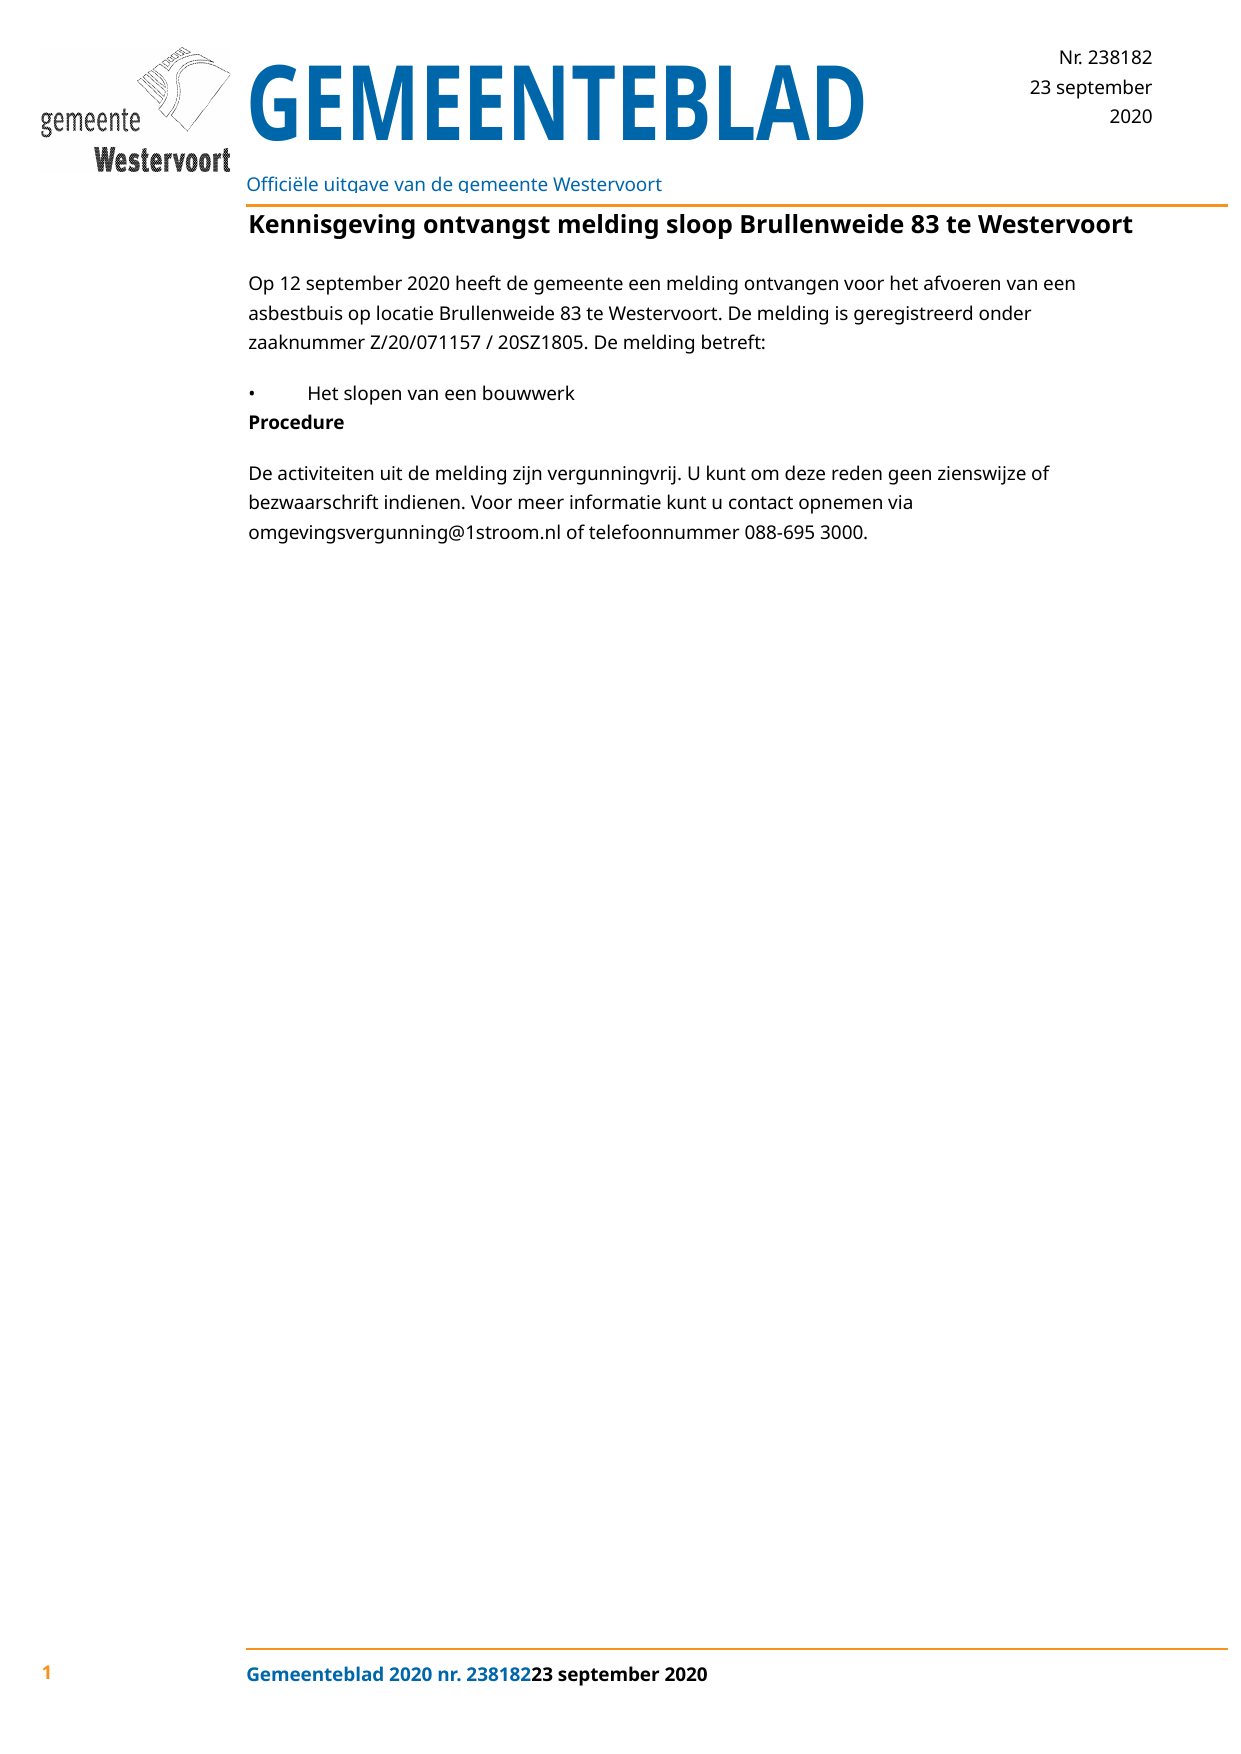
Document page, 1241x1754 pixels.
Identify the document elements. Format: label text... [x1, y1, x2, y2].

picture [41, 47, 231, 172]
text De activiteiten uit de melding zijn vergunningvrij. U kunt om deze reden geen zienswijze of bezwaarschrift indienen. Voor meer informatie kunt u contact opnemen via omgevingsvergunning@1stroom.nl of telefoonnummer 088-695 3000. [248, 460, 1152, 545]
list Het slopen van een bouwwerk [248, 380, 1152, 406]
text Procedure [248, 409, 1152, 435]
text Kennisgeving ontvangst melding sloop Brullenweide 83 te Westervoort [248, 207, 1152, 241]
text Op 12 september 2020 heeft de gemeente een melding ontvangen voor het afvoeren van een asbestbuis op locatie Brullenweide 83 te Westervoort. De melding is geregistreerd onder zaaknummer Z/20/071157 / 20SZ1805. De melding betreft: [248, 270, 1152, 355]
